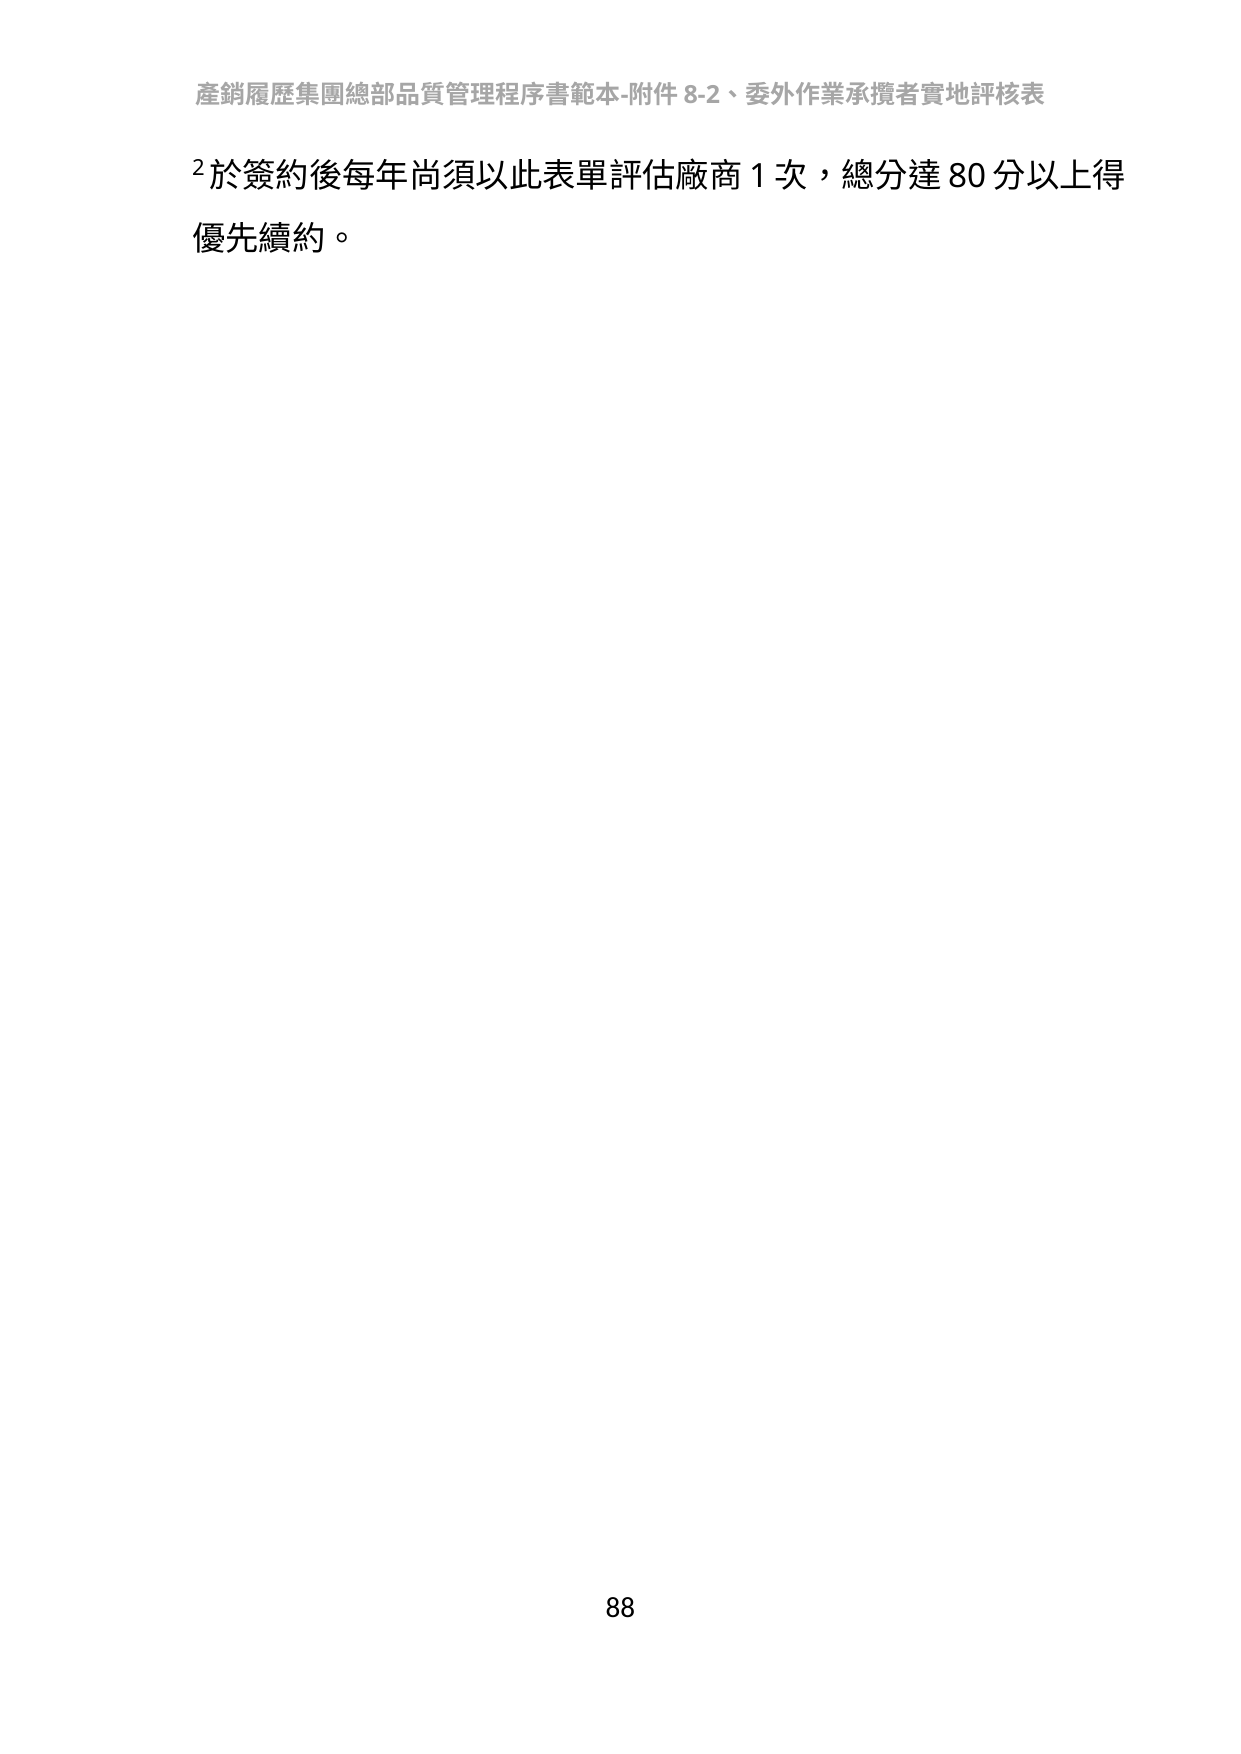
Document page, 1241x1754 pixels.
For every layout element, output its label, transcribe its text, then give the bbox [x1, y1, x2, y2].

text 2於簽約後每年尚須以此表單評估廠商1次，總分達80分以上得優先續約。 [192, 132, 1152, 257]
